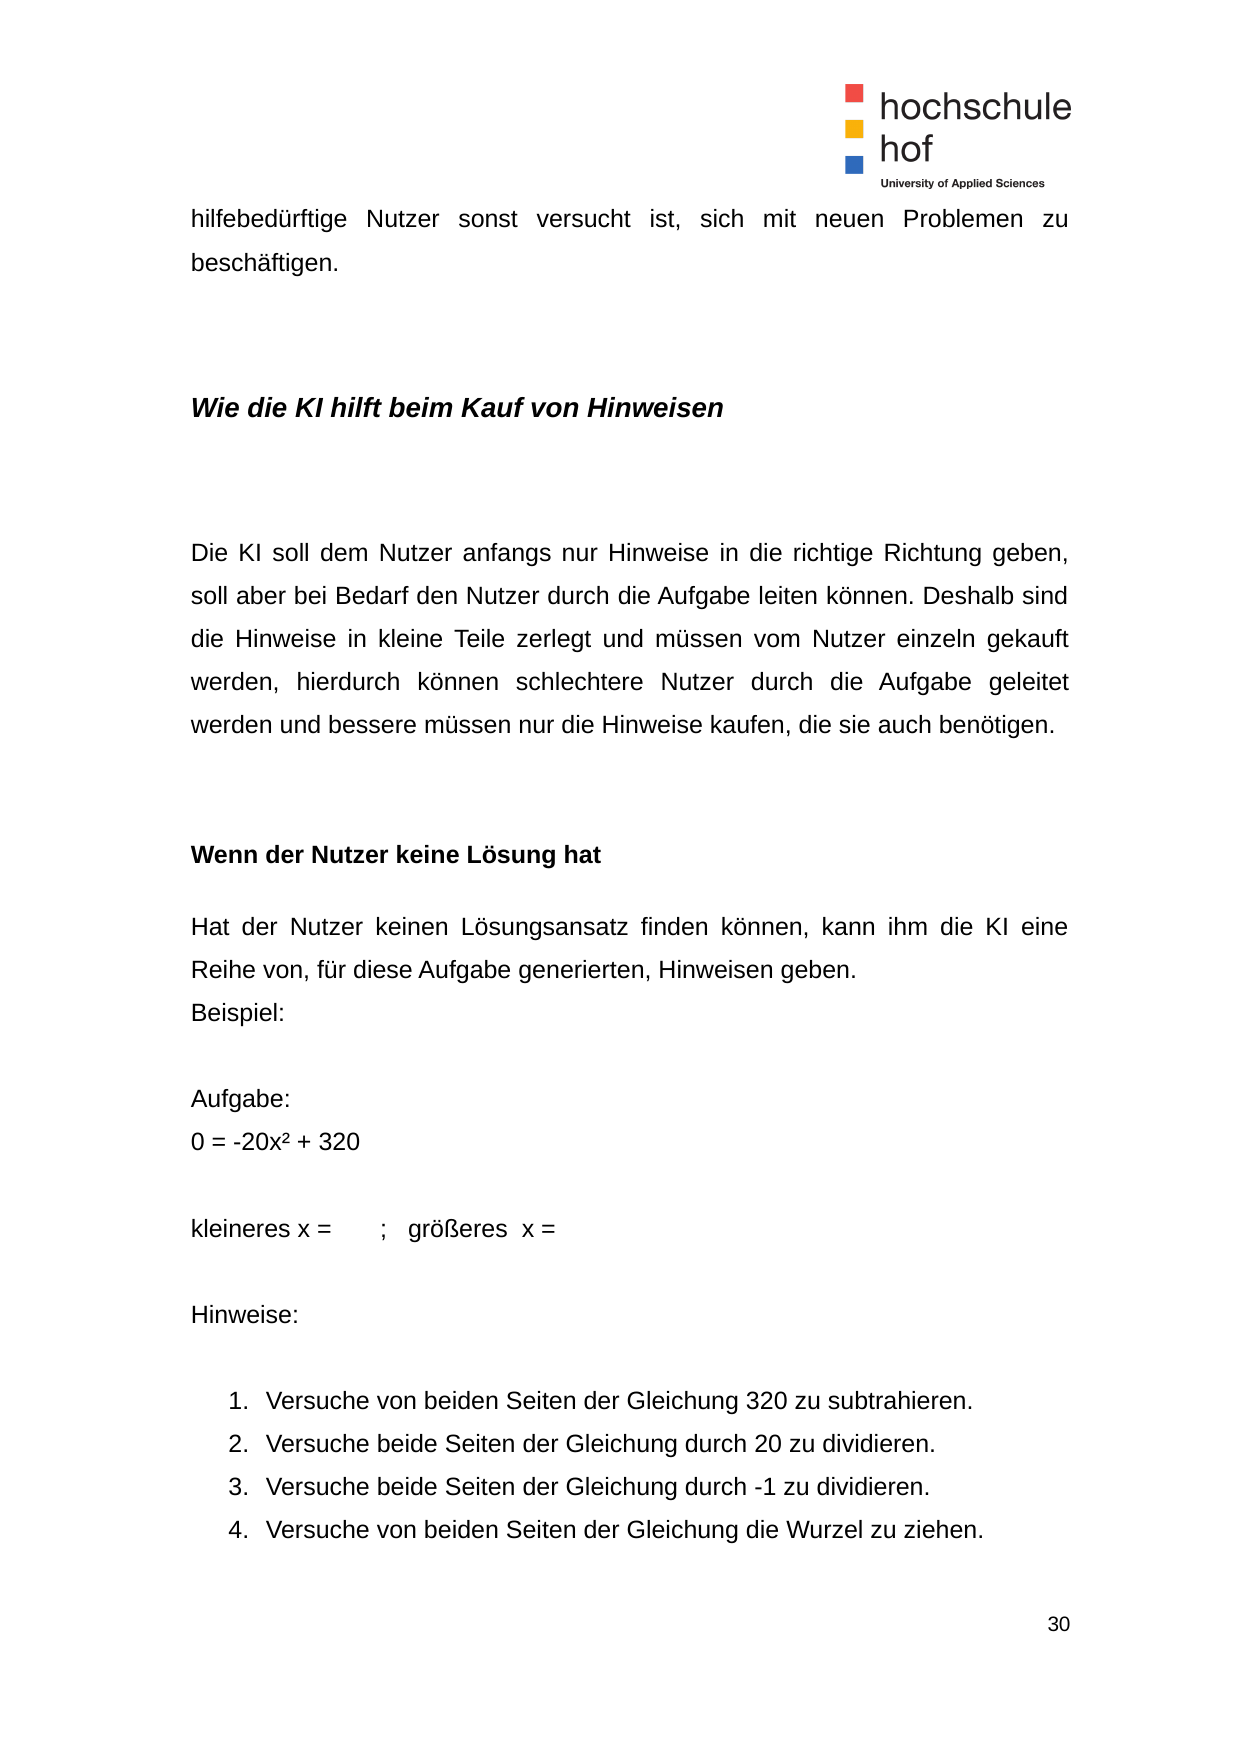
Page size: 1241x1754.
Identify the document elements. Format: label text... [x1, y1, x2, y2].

text Aufgabe: [191, 1084, 1070, 1113]
list Versuche von beiden Seiten der Gleichung 320 zu subtrahieren. [228, 1386, 1070, 1415]
text Die KI soll dem Nutzer anfangs nur Hinweise in die richtige Richtung geben, soll aber bei Bedarf den Nutzer durch die Aufgabe leiten können. Deshalb sind die Hinweise in kleine Teile zerlegt und müssen vom Nutzer einzeln gekauft werden, hierdurch können schlechtere Nutzer durch die Aufgabe geleitet werden und bessere müssen nur die Hinweise kaufen, die sie auch benötigen. [191, 538, 1070, 739]
text Wenn der Nutzer keine Lösung hat [191, 840, 1070, 869]
text kleineres x = ; größeres x = [191, 1214, 1070, 1242]
subtitle Wie die KI hilft beim Kauf von Hinweisen [191, 391, 1070, 423]
picture [845, 84, 1071, 189]
text Hat der Nutzer keinen Lösungsansatz finden können, kann ihm die KI eine Reihe von, für diese Aufgabe generierten, Hinweisen geben. [191, 912, 1070, 984]
text hilfebedürftige Nutzer sonst versucht ist, sich mit neuen Problemen zu beschäftigen. [191, 204, 1070, 276]
text 0 = -20x² + 320 [191, 1127, 1070, 1156]
text Hinweise: [191, 1300, 1070, 1329]
list Versuche beide Seiten der Gleichung durch -1 zu dividieren. [228, 1472, 1070, 1501]
list Versuche beide Seiten der Gleichung durch 20 zu dividieren. [228, 1429, 1070, 1458]
text Beispiel: [191, 998, 1070, 1027]
list Versuche von beiden Seiten der Gleichung die Wurzel zu ziehen. [228, 1516, 1070, 1544]
